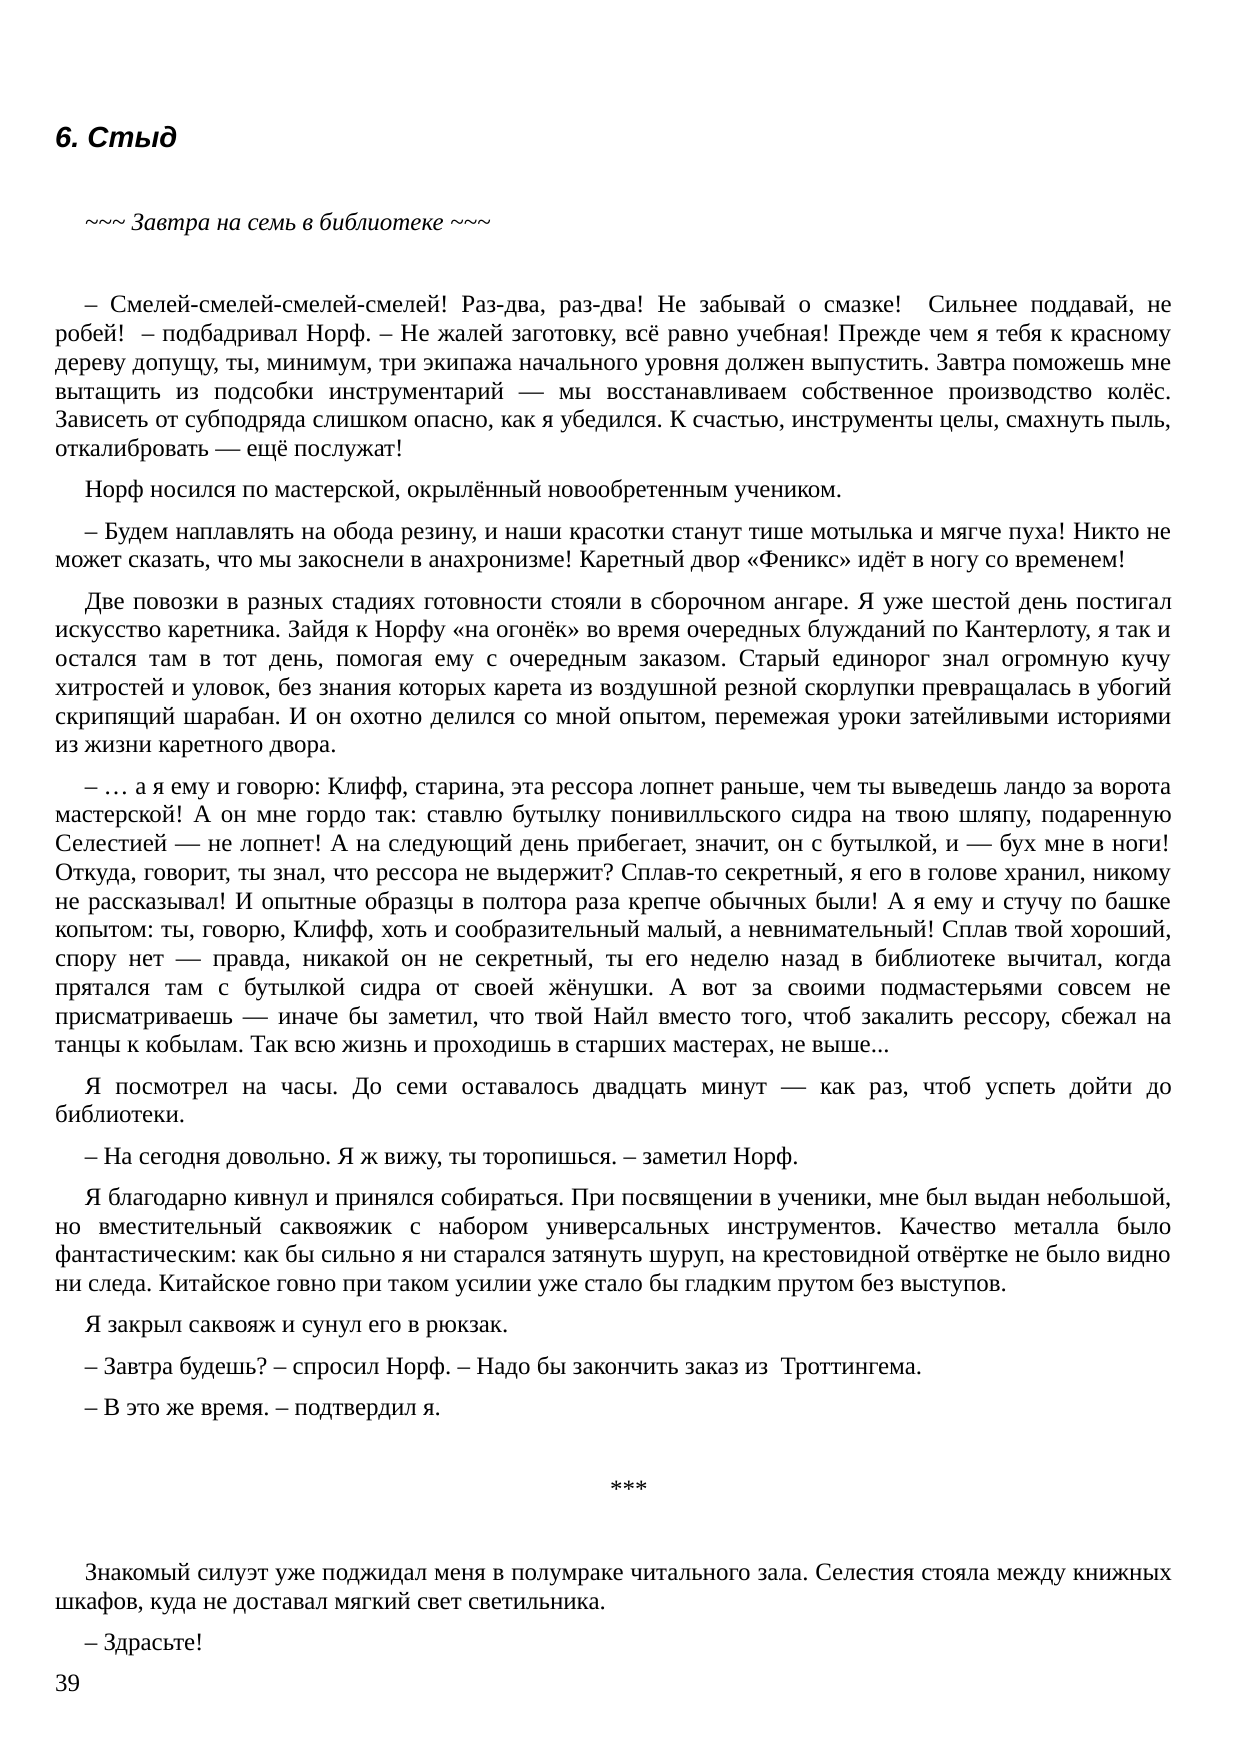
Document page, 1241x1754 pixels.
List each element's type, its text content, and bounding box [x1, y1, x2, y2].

text Я закрыл саквояж и сунул его в рюкзак. [55, 1309, 1173, 1338]
text – … а я ему и говорю: Клифф, старина, эта рессора лопнет раньше, чем ты выведешь ландо за ворота мастерской! А он мне гордо так: ставлю бутылку понивилльского сидра на твою шляпу, подаренную Селестией — не лопнет! А на следующий день прибегает, значит, он с бутылкой, и — бух мне в ноги! Откуда, говорит, ты знал, что рессора не выдержит? Сплав-то секретный, я его в голове хранил, никому не рассказывал! И опытные образцы в полтора раза крепче обычных были! А я ему и стучу по башке копытом: ты, говорю, Клифф, хоть и сообразительный малый, а невнимательный! Сплав твой хороший, спору нет — правда, никакой он не секретный, ты его неделю назад в библиотеке вычитал, когда прятался там с бутылкой сидра от своей жёнушки. А вот за своими подмастерьями совсем не присматриваешь — иначе бы заметил, что твой Найл вместо того, чтоб закалить рессору, сбежал на танцы к кобылам. Так всю жизнь и проходишь в старших мастерах, не выше... [55, 771, 1173, 1058]
text ~~~ Завтра на семь в библиотеке ~~~ [55, 207, 1173, 236]
text Норф носился по мастерской, окрылённый новообретенным учеником. [55, 474, 1173, 503]
text Я посмотрел на часы. До семи оставалось двадцать минут — как раз, чтоб успеть дойти до библиотеки. [55, 1071, 1173, 1128]
text – Смелей-смелей-смелей-смелей! Раз-два, раз-два! Не забывай о смазке! Сильнее поддавай, не робей! – подбадривал Норф. – Не жалей заготовку, всё равно учебная! Прежде чем я тебя к красному дереву допущу, ты, минимум, три экипажа начального уровня должен выпустить. Завтра поможешь мне вытащить из подсобки инструментарий — мы восстанавливаем собственное производство колёс. Зависеть от субподряда слишком опасно, как я убедился. К счастью, инструменты целы, смахнуть пыль, откалибровать — ещё послужат! [55, 289, 1173, 462]
text *** [55, 1474, 1173, 1503]
text – Здрасьте! [55, 1627, 1173, 1656]
text – В это же время. – подтвердил я. [55, 1392, 1173, 1421]
subtitle 6. Стыд [55, 120, 1173, 153]
text Знакомый силуэт уже поджидал меня в полумраке читального зала. Селестия стояла между книжных шкафов, куда не доставал мягкий свет светильника. [55, 1557, 1173, 1614]
text Две повозки в разных стадиях готовности стояли в сборочном ангаре. Я уже шестой день постигал искусство каретника. Зайдя к Норфу «на огонёк» во время очередных блужданий по Кантерлоту, я так и остался там в тот день, помогая ему с очередным заказом. Старый единорог знал огромную кучу хитростей и уловок, без знания которых карета из воздушной резной скорлупки превращалась в убогий скрипящий шарабан. И он охотно делился со мной опытом, перемежая уроки затейливыми историями из жизни каретного двора. [55, 586, 1173, 758]
text – Будем наплавлять на обода резину, и наши красотки станут тише мотылька и мягче пуха! Никто не может сказать, что мы закоснели в анахронизме! Каретный двор «Феникс» идёт в ногу со временем! [55, 516, 1173, 573]
text – Завтра будешь? – спросил Норф. – Надо бы закончить заказ из Троттингема. [55, 1351, 1173, 1379]
text – На сегодня довольно. Я ж вижу, ты торопишься. – заметил Норф. [55, 1141, 1173, 1169]
text Я благодарно кивнул и принялся собираться. При посвящении в ученики, мне был выдан небольшой, но вместительный саквояжик с набором универсальных инструментов. Качество металла было фантастическим: как бы сильно я ни старался затянуть шуруп, на крестовидной отвёртке не было видно ни следа. Китайское говно при таком усилии уже стало бы гладким прутом без выступов. [55, 1182, 1173, 1297]
